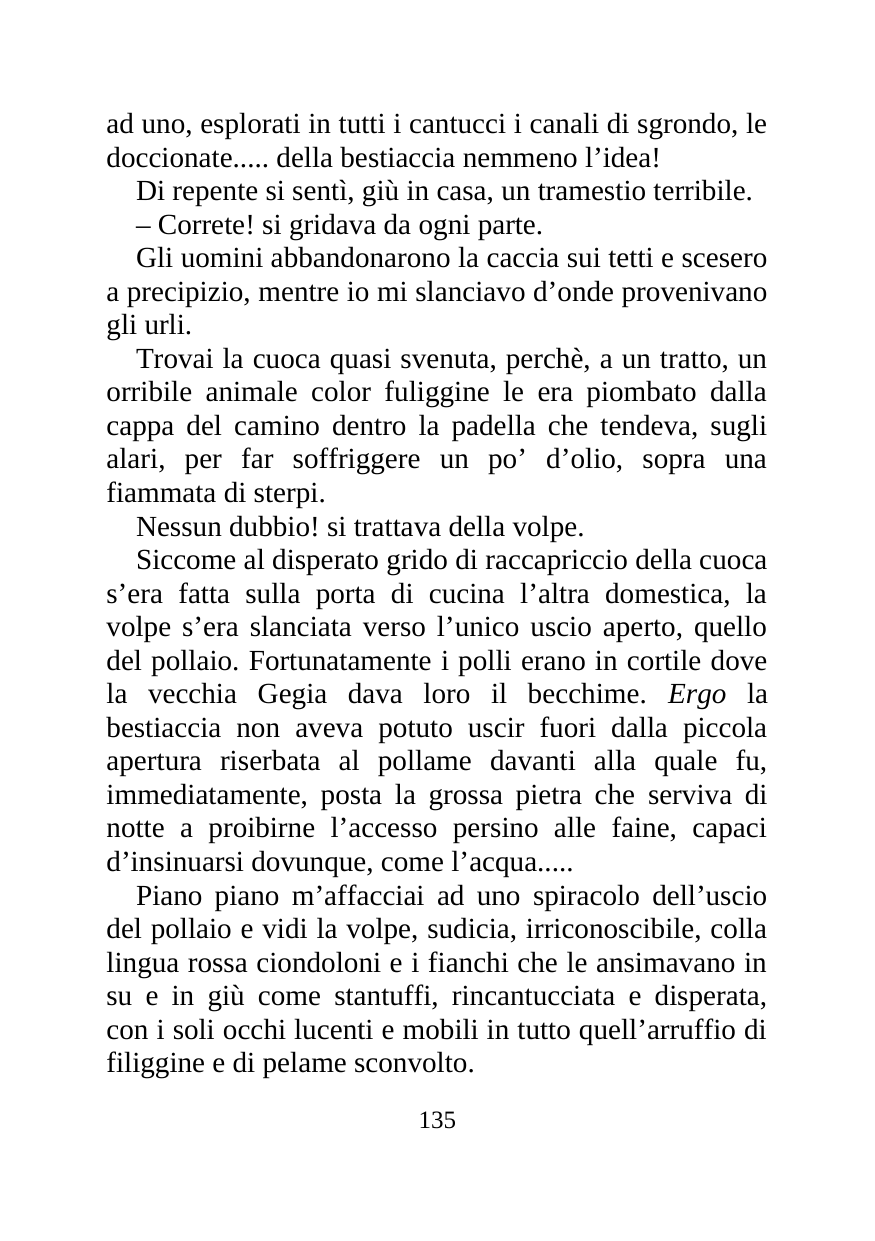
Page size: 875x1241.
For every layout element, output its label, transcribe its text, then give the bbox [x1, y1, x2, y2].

text Di repente si sentì, giù in casa, un tramestio terribile. [106, 173, 768, 207]
text Gli uomini abbandonarono la caccia sui tetti e scesero a precipizio, mentre io mi slanciavo d’onde provenivano gli urli. [106, 240, 768, 341]
text ad uno, esplorati in tutti i cantucci i canali di sgrondo, le doccionate..... della bestiaccia nemmeno l’idea! [106, 106, 768, 173]
text Piano piano m’affacciai ad uno spiracolo dell’uscio del pollaio e vidi la volpe, sudicia, irriconoscibile, colla lingua rossa ciondoloni e i fianchi che le ansimavano in su e in giù come stantuffi, rincantucciata e disperata, con i soli occhi lucenti e mobili in tutto quell’arruffio di filiggine e di pelame sconvolto. [106, 878, 768, 1079]
text Nessun dubbio! si trattava della volpe. [106, 509, 768, 542]
text Trovai la cuoca quasi svenuta, perchè, a un tratto, un orribile animale color fuliggine le era piombato dalla cappa del camino dentro la padella che tendeva, sugli alari, per far soffriggere un po’ d’olio, sopra una fiammata di sterpi. [106, 341, 768, 509]
text Siccome al disperato grido di raccapriccio della cuoca s’era fatta sulla porta di cucina l’altra domestica, la volpe s’era slanciata verso l’unico uscio aperto, quello del pollaio. Fortunatamente i polli erano in cortile dove la vecchia Gegia dava loro il becchime. Ergo la bestiaccia non aveva potuto uscir fuori dalla piccola apertura riserbata al pollame davanti alla quale fu, immediatamente, posta la grossa pietra che serviva di notte a proibirne l’accesso persino alle faine, capaci d’insinuarsi dovunque, come l’acqua..... [106, 542, 768, 878]
text – Correte! si gridava da ogni parte. [106, 207, 768, 240]
